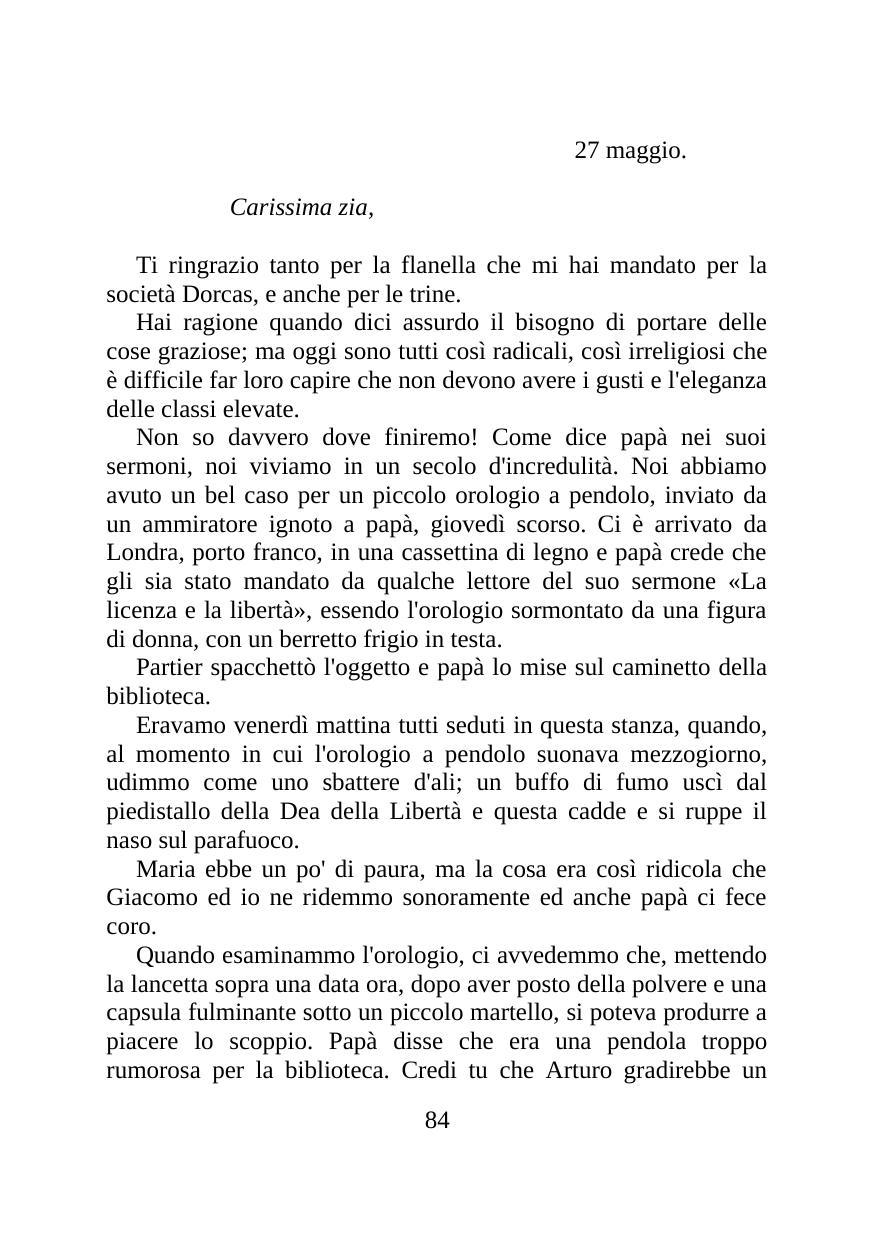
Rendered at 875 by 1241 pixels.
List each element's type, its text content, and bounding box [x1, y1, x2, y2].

text Hai ragione quando dici assurdo il bisogno di portare delle cose graziose; ma oggi sono tutti così radicali, così irreligiosi che è difficile far loro capire che non devono avere i gusti e l'eleganza delle classi elevate. [106, 307, 768, 422]
text Eravamo venerdì mattina tutti seduti in questa stanza, quando, al momento in cui l'orologio a pendolo suonava mezzogiorno, udimmo come uno sbattere d'ali; un buffo di fumo uscì dal piedistallo della Dea della Libertà e questa cadde e si ruppe il naso sul parafuoco. [106, 710, 768, 854]
text 27 maggio. [106, 135, 687, 164]
text Quando esaminammo l'orologio, ci avvedemmo che, mettendo la lancetta sopra una data ora, dopo aver posto della polvere e una capsula fulminante sotto un piccolo martello, si poteva produrre a piacere lo scoppio. Papà disse che era una pendola troppo rumorosa per la biblioteca. Credi tu che Arturo gradirebbe un [106, 940, 768, 1084]
text Partier spacchettò l'oggetto e papà lo mise sul caminetto della biblioteca. [106, 652, 768, 710]
text Ti ringrazio tanto per la flanella che mi hai mandato per la società Dorcas, e anche per le trine. [106, 250, 768, 307]
text Carissima zia, [200, 192, 768, 221]
text Maria ebbe un po' di paura, ma la cosa era così ridicola che Giacomo ed io ne ridemmo sonoramente ed anche papà ci fece coro. [106, 854, 768, 940]
text Non so davvero dove finiremo! Come dice papà nei suoi sermoni, noi viviamo in un secolo d'incredulità. Noi abbiamo avuto un bel caso per un piccolo orologio a pendolo, inviato da un ammiratore ignoto a papà, giovedì scorso. Ci è arrivato da Londra, porto franco, in una cassettina di legno e papà crede che gli sia stato mandato da qualche lettore del suo sermone «La licenza e la libertà», essendo l'orologio sormontato da una figura di donna, con un berretto frigio in testa. [106, 422, 768, 652]
